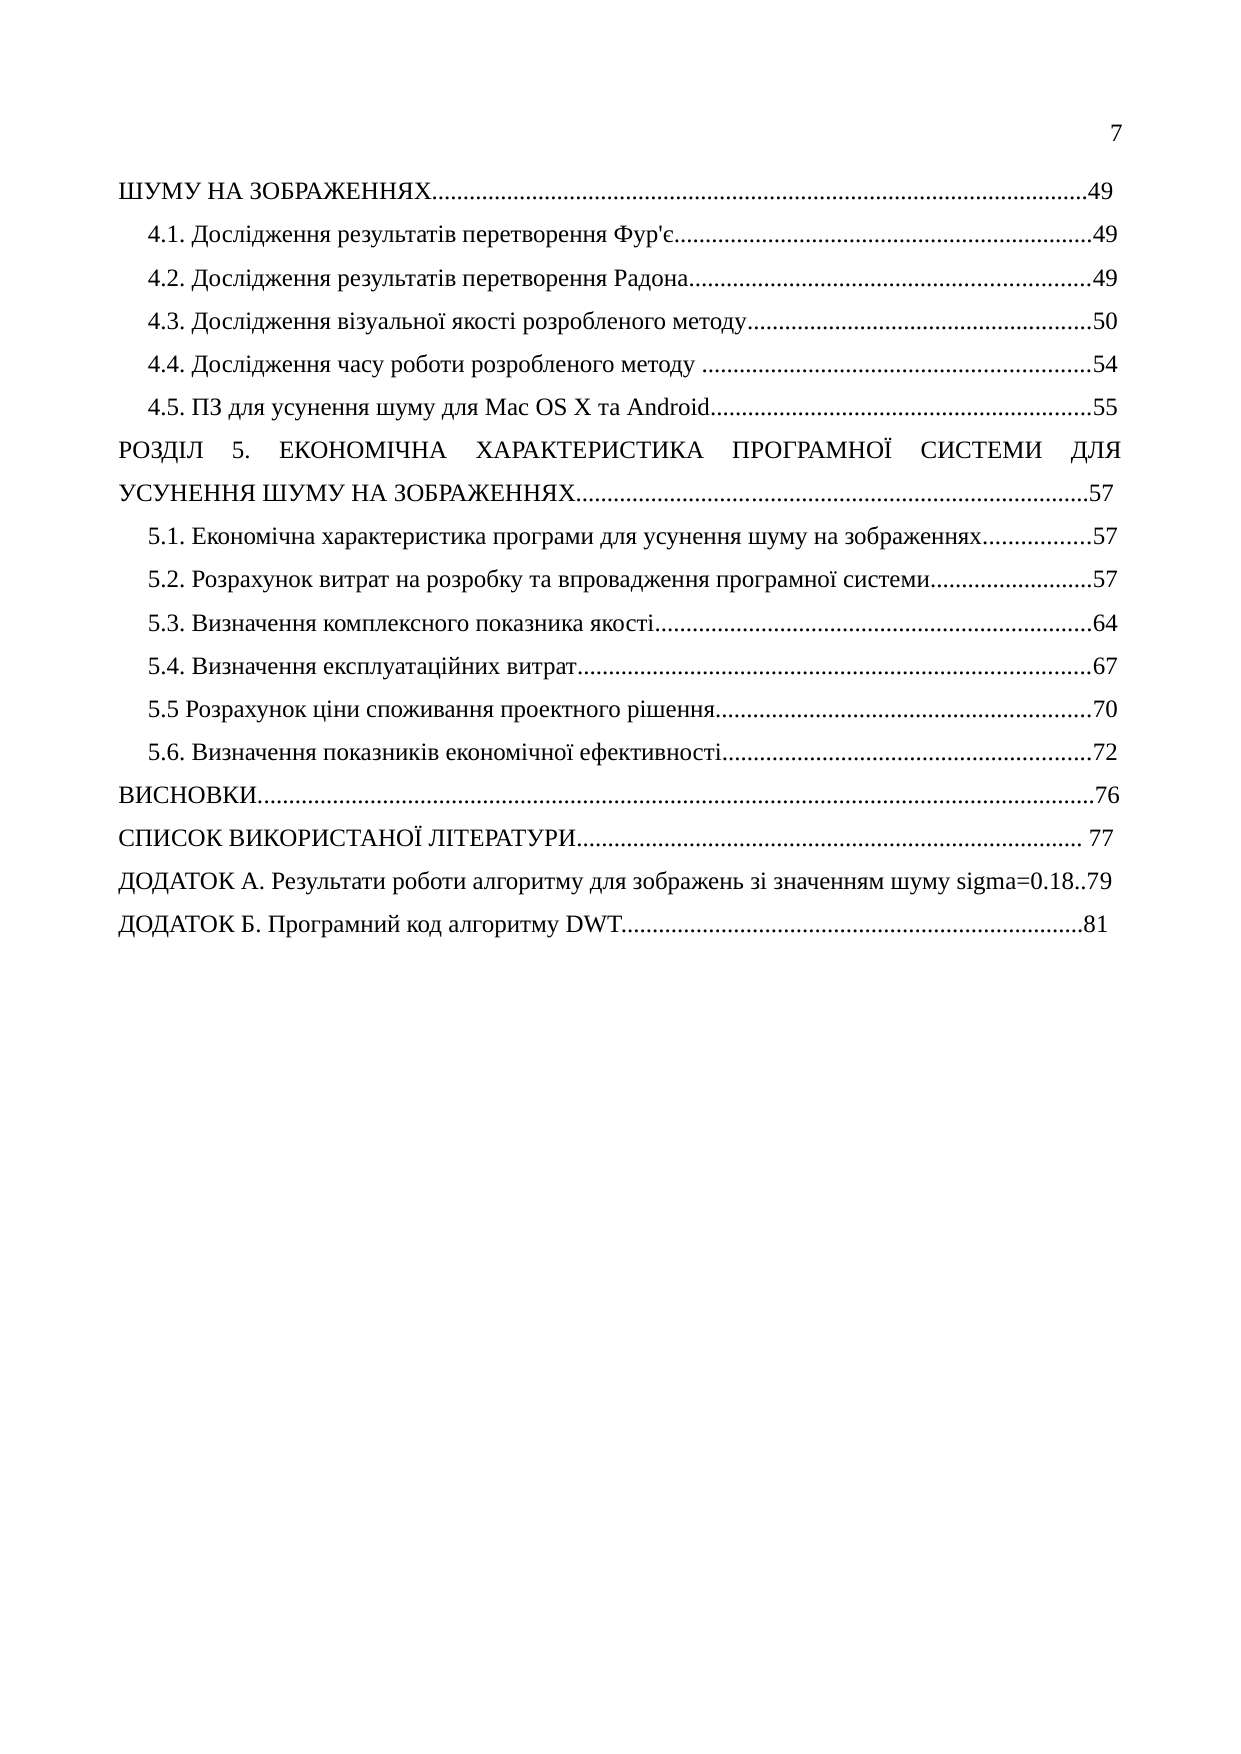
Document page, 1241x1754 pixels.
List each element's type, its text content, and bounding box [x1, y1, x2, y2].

text 5.3. Визначення комплексного показника якості 64 [148, 608, 1122, 636]
text 5.5 Розрахунок ціни споживання проектного рішення 70 [148, 694, 1122, 723]
text СПИСОК ВИКОРИСТАНОЇ ЛІТЕРАТУРИ................................................................................. 77 [118, 823, 1122, 852]
text 5.4. Визначення експлуатаційних витрат 67 [148, 651, 1122, 679]
text ШУМУ НА ЗОБРАЖЕННЯХ.........................................................................................................49 [118, 176, 1122, 205]
text 5.2. Розрахунок витрат на розробку та впровадження програмної системи 57 [148, 564, 1122, 593]
text 5.1. Економічна характеристика програми для усунення шуму на зображеннях 57 [148, 521, 1122, 550]
text 4.5. ПЗ для усунення шуму для Mac OS X та Android 55 [148, 392, 1122, 421]
text ВИСНОВКИ......................................................................................................................................76 [118, 780, 1122, 809]
text 4.2. Дослідження результатів перетворення Радона 49 [148, 263, 1122, 291]
text 4.1. Дослідження результатів перетворення Фур'є 49 [148, 219, 1122, 248]
text ДОДАТОК Б. Програмний код алгоритму DWT..........................................................................81 [118, 909, 1122, 938]
text 4.3. Дослідження візуальної якості розробленого методу 50 [148, 306, 1122, 334]
text РОЗДІЛ 5. ЕКОНОМІЧНА ХАРАКТЕРИСТИКА ПРОГРАМНОЇ СИСТЕМИ ДЛЯ УСУНЕННЯ ШУМУ НА ЗОБРАЖЕННЯХ..................................................................................57 [118, 435, 1122, 507]
text ДОДАТОК А. Результати роботи алгоритму для зображень зі значенням шуму sigma=0.18..79 [118, 866, 1122, 895]
text 4.4. Дослідження часу роботи розробленого методу 54 [148, 349, 1122, 378]
text 5.6. Визначення показників економічної ефективності 72 [148, 737, 1122, 766]
